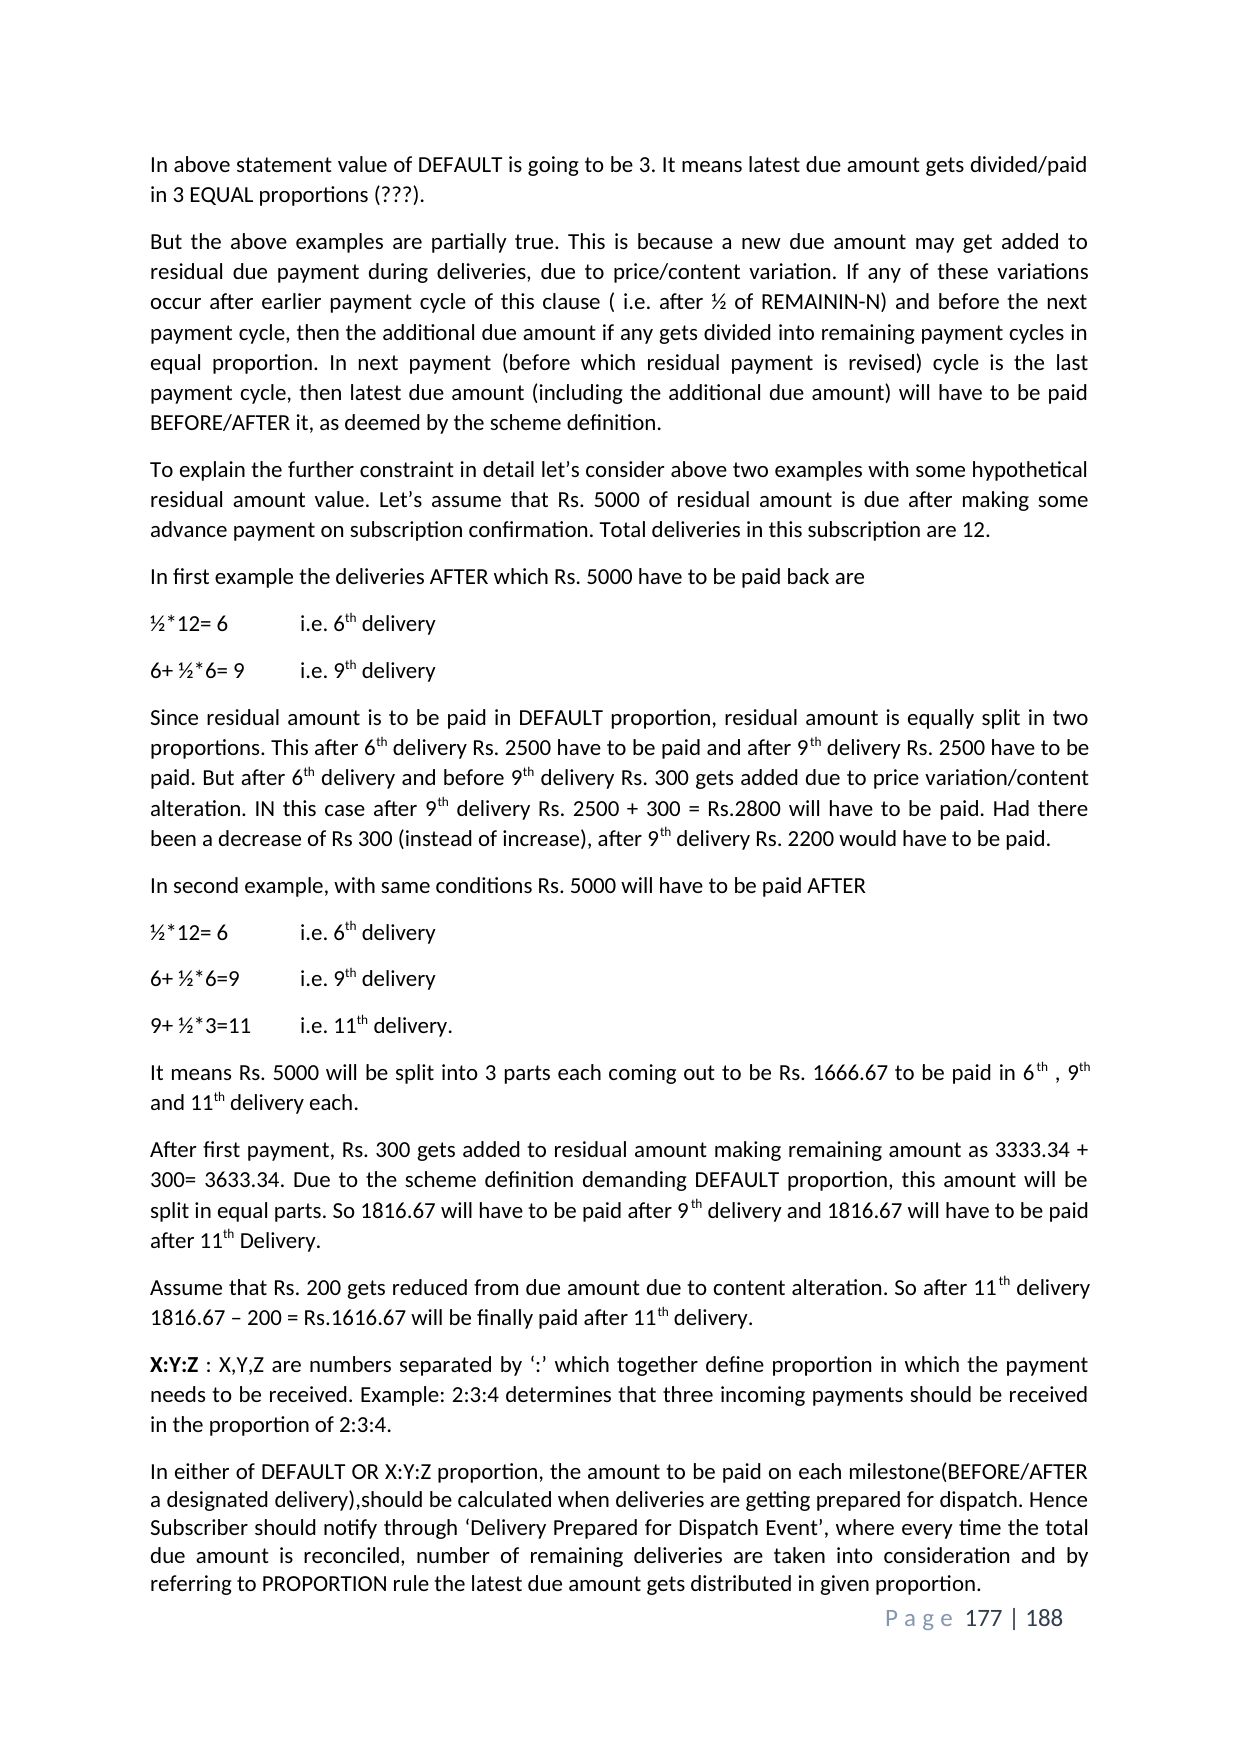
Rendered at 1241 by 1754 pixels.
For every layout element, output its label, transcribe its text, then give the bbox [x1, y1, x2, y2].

text In second example, with same conditions Rs. 5000 will have to be paid AFTER [150, 871, 1090, 899]
text ½*12= 6 i.e. 6th delivery [150, 609, 1090, 637]
text To explain the further constraint in detail let’s consider above two examples with some hypothetical residual amount value. Let’s assume that Rs. 5000 of residual amount is due after making some advance payment on subscription confirmation. Total deliveries in this subscription are 12. [150, 455, 1090, 544]
text X:Y:Z : X,Y,Z are numbers separated by ‘:’ which together define proportion in which the payment needs to be received. Example: 2:3:4 determines that three incoming payments should be received in the proportion of 2:3:4. [150, 1350, 1090, 1438]
text In above statement value of DEFAULT is going to be 3. It means latest due amount gets divided/paid in 3 EQUAL proportions (???). [150, 150, 1090, 208]
text 6+ ½*6=9 i.e. 9th delivery [150, 964, 1090, 993]
text But the above examples are partially true. This is because a new due amount may get added to residual due payment during deliveries, due to price/content variation. If any of these variations occur after earlier payment cycle of this clause ( i.e. after ½ of REMAININ-N) and before the next payment cycle, then the additional due amount if any gets divided into remaining payment cycles in equal proportion. In next payment (before which residual payment is revised) cycle is the last payment cycle, then latest due amount (including the additional due amount) will have to be paid BEFORE/AFTER it, as deemed by the scheme definition. [150, 227, 1090, 436]
text 9+ ½*3=11 i.e. 11th delivery. [150, 1011, 1090, 1039]
text In first example the deliveries AFTER which Rs. 5000 have to be paid back are [150, 562, 1090, 591]
text Assume that Rs. 200 gets reduced from due amount due to content alteration. So after 11th delivery 1816.67 – 200 = Rs.1616.67 will be finally paid after 11th delivery. [150, 1273, 1090, 1331]
text Since residual amount is to be paid in DEFAULT proportion, residual amount is equally split in two proportions. This after 6th delivery Rs. 2500 have to be paid and after 9th delivery Rs. 2500 have to be paid. But after 6th delivery and before 9th delivery Rs. 300 gets added due to price variation/content alteration. IN this case after 9th delivery Rs. 2500 + 300 = Rs.2800 will have to be paid. Had there been a decrease of Rs 300 (instead of increase), after 9th delivery Rs. 2200 would have to be paid. [150, 703, 1090, 852]
text In either of DEFAULT OR X:Y:Z proportion, the amount to be paid on each milestone(BEFORE/AFTER a designated delivery),should be calculated when deliveries are getting prepared for dispatch. Hence Subscriber should notify through ‘Delivery Prepared for Dispatch Event’, where every time the total due amount is reconciled, number of remaining deliveries are taken into consideration and by referring to PROPORTION rule the latest due amount gets distributed in given proportion. [150, 1457, 1090, 1597]
text It means Rs. 5000 will be split into 3 parts each coming out to be Rs. 1666.67 to be paid in 6th , 9th and 11th delivery each. [150, 1058, 1090, 1117]
text 6+ ½*6= 9 i.e. 9th delivery [150, 656, 1090, 684]
text ½*12= 6 i.e. 6th delivery [150, 918, 1090, 946]
text After first payment, Rs. 300 gets added to residual amount making remaining amount as 3333.34 + 300= 3633.34. Due to the scheme definition demanding DEFAULT proportion, this amount will be split in equal parts. So 1816.67 will have to be paid after 9th delivery and 1816.67 will have to be paid after 11th Delivery. [150, 1135, 1090, 1254]
